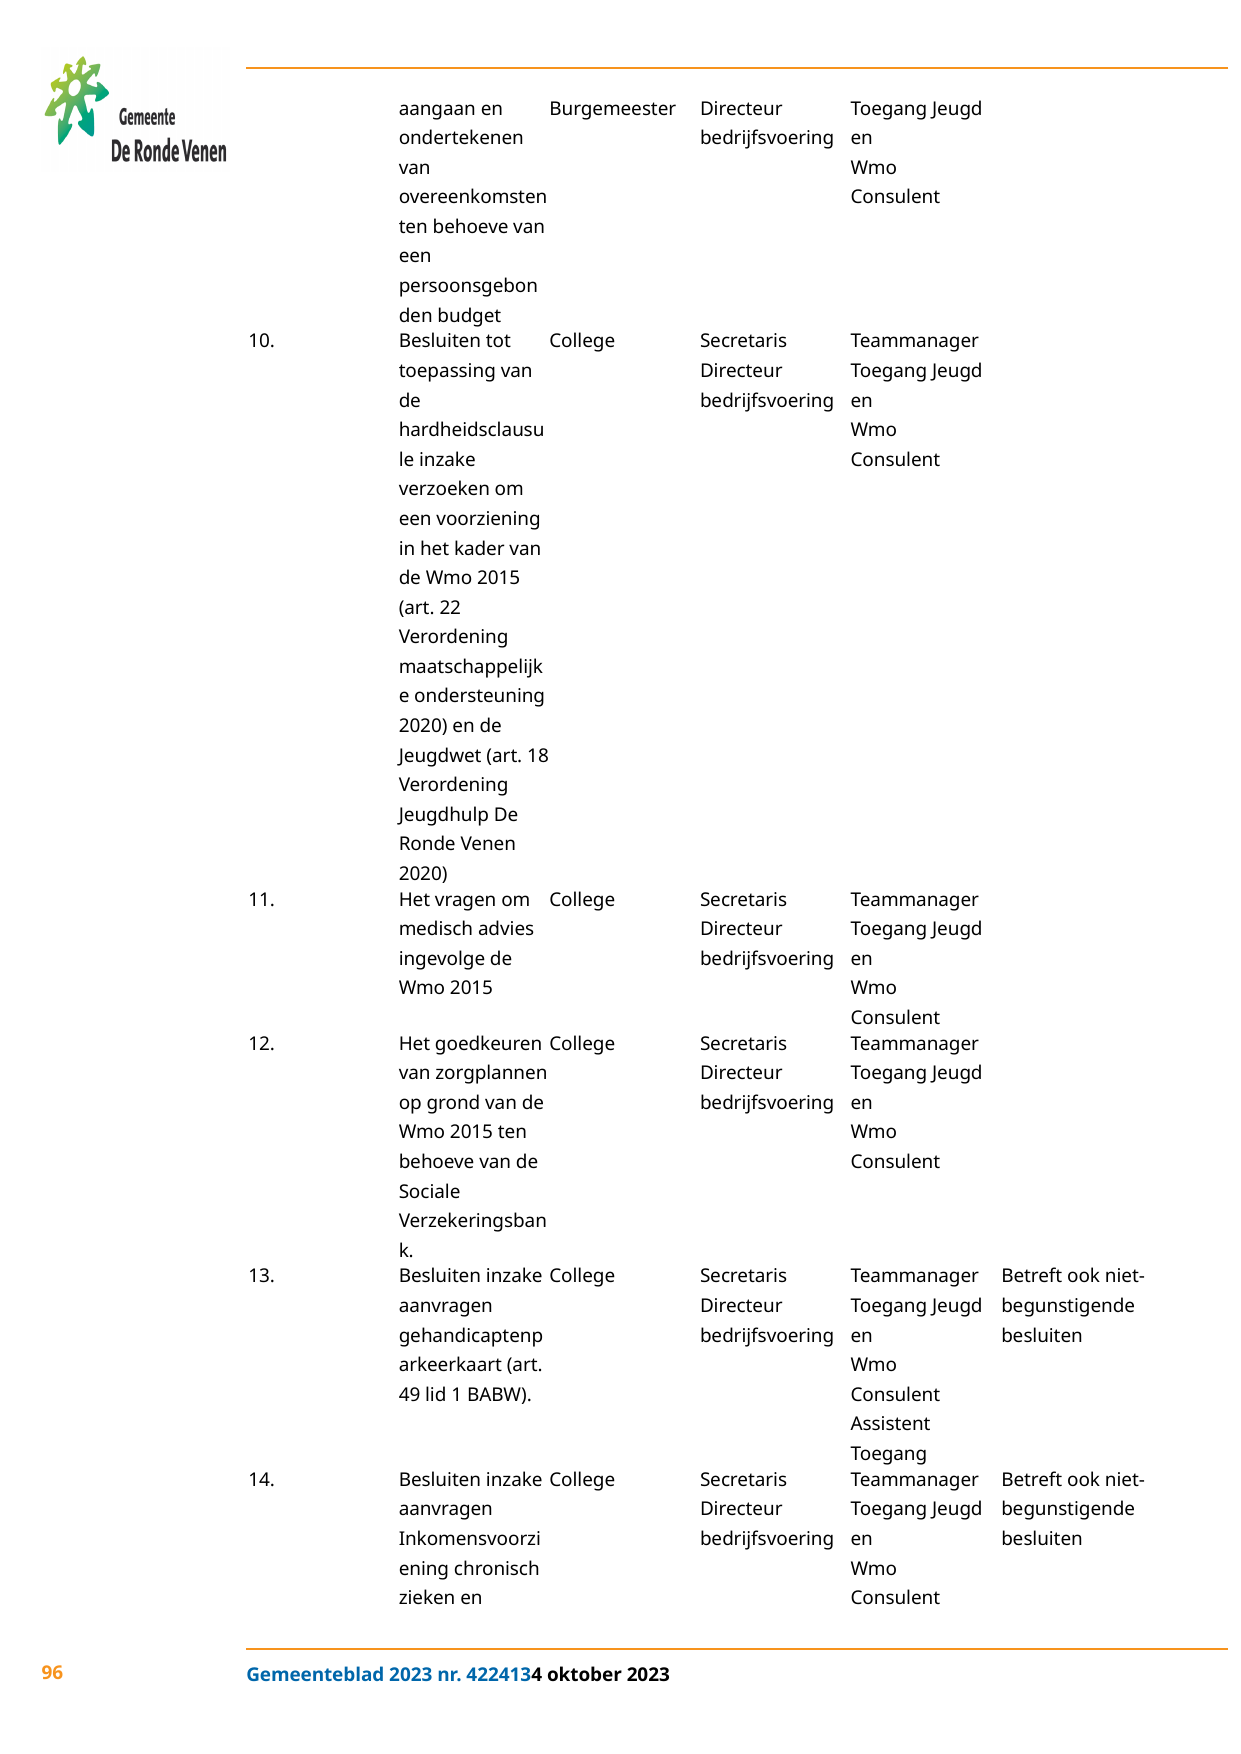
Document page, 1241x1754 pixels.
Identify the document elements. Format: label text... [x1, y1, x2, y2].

table_cell Directeur bedrijfsvoering [700, 95, 850, 328]
table_cell Besluiten inzake aanvragen gehandicaptenparkeerkaart (art. 49 lid 1 BABW). [399, 1263, 549, 1466]
table_cell [1001, 1030, 1152, 1263]
table_cell Toegang Jeugd en Wmo Consulent [850, 95, 1001, 328]
table_cell [1001, 95, 1152, 328]
table_cell Secretaris Directeur bedrijfsvoering [700, 1466, 850, 1610]
table_cell Betreft ook niet-begunstigende besluiten [1001, 1263, 1152, 1466]
table_cell Besluiten inzake aanvragen Inkomensvoorziening chronisch zieken en [399, 1466, 549, 1610]
table_cell College [549, 1263, 700, 1466]
table_cell aangaan en ondertekenen van overeenkomsten ten behoeve van een persoonsgebonden budget [399, 95, 549, 328]
table_cell Secretaris Directeur bedrijfsvoering [700, 1030, 850, 1263]
table_cell Teammanager Toegang Jeugd en Wmo Consulent [850, 1030, 1001, 1263]
table_cell Besluiten tot toepassing van de hardheidsclausule inzake verzoeken om een voorziening in het kader van de Wmo 2015 (art. 22 Verordening maatschappelijke ondersteuning 2020) en de Jeugdwet (art. 18 Verordening Jeugdhulp De Ronde Venen 2020) [399, 328, 549, 886]
table_cell 11. [248, 886, 398, 1030]
table_cell Teammanager Toegang Jeugd en Wmo Consulent [850, 1466, 1001, 1610]
table_cell [1001, 886, 1152, 1030]
table_cell College [549, 1030, 700, 1263]
table_cell Het vragen om medisch advies ingevolge de Wmo 2015 [399, 886, 549, 1030]
table_cell Secretaris Directeur bedrijfsvoering [700, 886, 850, 1030]
table_cell Teammanager Toegang Jeugd en Wmo Consulent Assistent Toegang [850, 1263, 1001, 1466]
picture [41, 47, 231, 172]
table_cell Secretaris Directeur bedrijfsvoering [700, 328, 850, 886]
table_cell 13. [248, 1263, 398, 1466]
table_cell [1001, 328, 1152, 886]
table_cell 14. [248, 1466, 398, 1610]
table_cell Het goedkeuren van zorgplannen op grond van de Wmo 2015 ten behoeve van de Sociale Verzekeringsbank. [399, 1030, 549, 1263]
table_cell 12. [248, 1030, 398, 1263]
table_cell Burgemeester [549, 95, 700, 328]
table_cell College [549, 328, 700, 886]
table_cell College [549, 886, 700, 1030]
table_cell 10. [248, 328, 398, 886]
table_cell College [549, 1466, 700, 1610]
table_cell [248, 95, 398, 328]
table_cell Teammanager Toegang Jeugd en Wmo Consulent [850, 328, 1001, 886]
table_cell Betreft ook niet-begunstigende besluiten [1001, 1466, 1152, 1610]
table_cell Teammanager Toegang Jeugd en Wmo Consulent [850, 886, 1001, 1030]
table_cell Secretaris Directeur bedrijfsvoering [700, 1263, 850, 1466]
